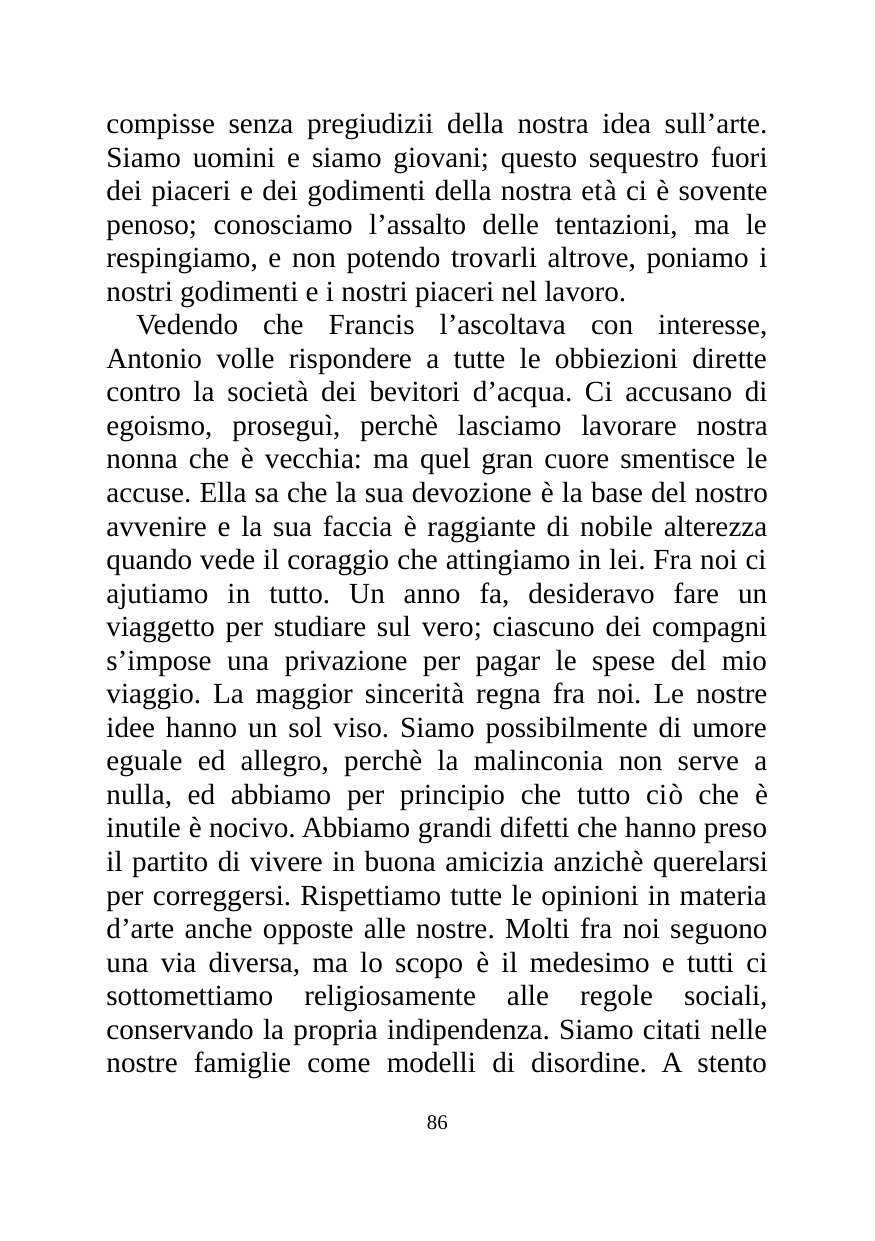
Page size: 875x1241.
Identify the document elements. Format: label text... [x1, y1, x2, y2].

text Vedendo che Francis l’ascoltava con interesse, Antonio volle rispondere a tutte le obbiezioni dirette contro la società dei bevitori d’acqua. Ci accusano di egoismo, proseguì, perchè lasciamo lavorare nostra nonna che è vecchia: ma quel gran cuore smentisce le accuse. Ella sa che la sua devozione è la base del nostro avvenire e la sua faccia è raggiante di nobile alterezza quando vede il coraggio che attingiamo in lei. Fra noi ci ajutiamo in tutto. Un anno fa, desideravo fare un viaggetto per studiare sul vero; ciascuno dei compagni s’impose una privazione per pagar le spese del mio viaggio. La maggior sincerità regna fra noi. Le nostre idee hanno un sol viso. Siamo possibilmente di umore eguale ed allegro, perchè la malinconia non serve a nulla, ed abbiamo per principio che tutto ciò che è inutile è nocivo. Abbiamo grandi difetti che hanno preso il partito di vivere in buona amicizia anzichè querelarsi per correggersi. Rispettiamo tutte le opinioni in materia d’arte anche opposte alle nostre. Molti fra noi seguono una via diversa, ma lo scopo è il medesimo e tutti ci sottomettiamo religiosamente alle regole sociali, conservando la propria indipendenza. Siamo citati nelle nostre famiglie come modelli di disordine. A stento [106, 307, 768, 1079]
text compisse senza pregiudizii della nostra idea sull’arte. Siamo uomini e siamo giovani; questo sequestro fuori dei piaceri e dei godimenti della nostra età ci è sovente penoso; conosciamo l’assalto delle tentazioni, ma le respingiamo, e non potendo trovarli altrove, poniamo i nostri godimenti e i nostri piaceri nel lavoro. [106, 106, 768, 307]
